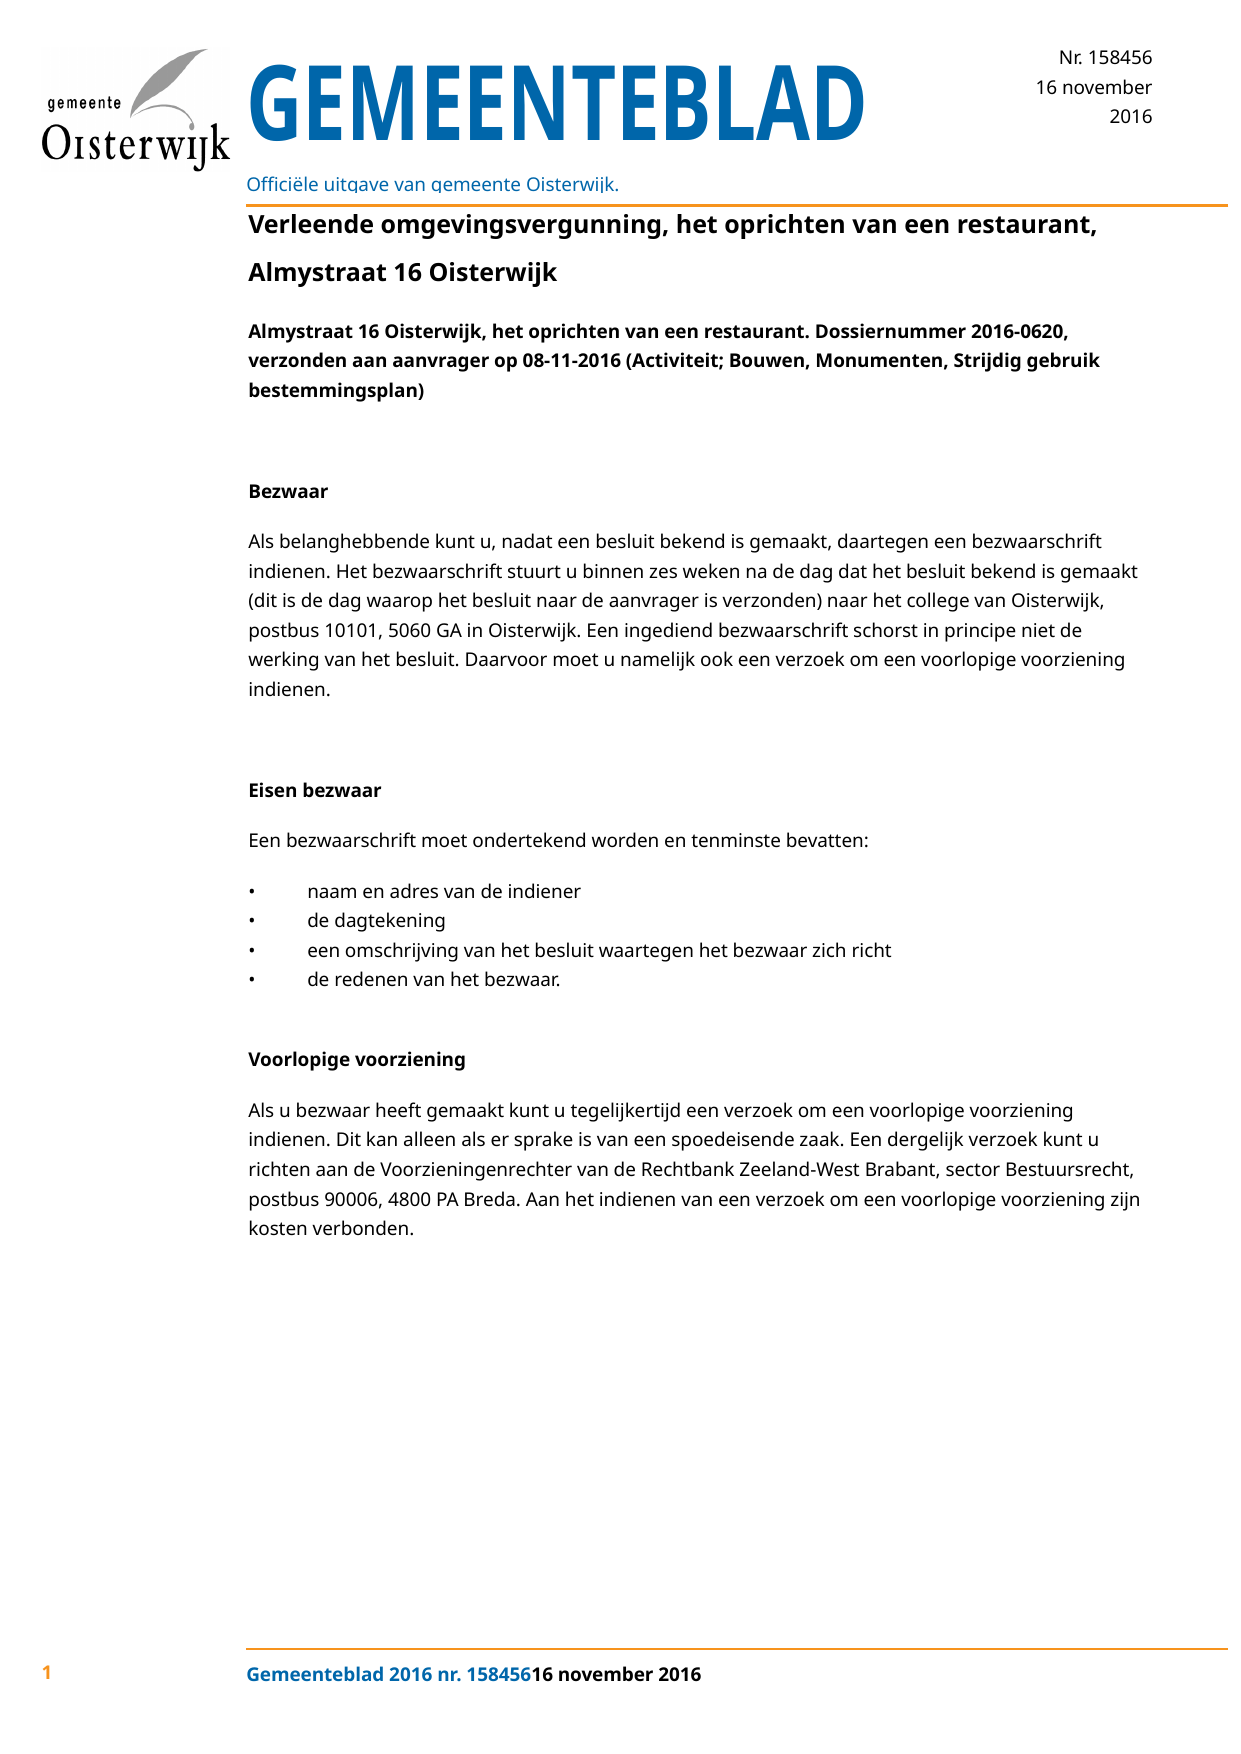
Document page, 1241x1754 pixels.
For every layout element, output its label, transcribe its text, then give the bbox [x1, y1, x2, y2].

text Als u bezwaar heeft gemaakt kunt u tegelijkertijd een verzoek om een voorlopige voorziening indienen. Dit kan alleen als er sprake is van een spoedeisende zaak. Een dergelijk verzoek kunt u richten aan de Voorzieningenrechter van de Rechtbank Zeeland-West Brabant, sector Bestuursrecht, postbus 90006, 4800 PA Breda. Aan het indienen van een verzoek om een voorlopige voorziening zijn kosten verbonden. [248, 1097, 1152, 1241]
text Bezwaar [248, 478, 1152, 504]
list een omschrijving van het besluit waartegen het bezwaar zich richt [248, 937, 1152, 963]
text Almystraat 16 Oisterwijk, het oprichten van een restaurant. Dossiernummer 2016-0620, verzonden aan aanvrager op 08-11-2016 (Activiteit; Bouwen, Monumenten, Strijdig gebruik bestemmingsplan) [248, 318, 1152, 403]
text Als belanghebbende kunt u, nadat een besluit bekend is gemaakt, daartegen een bezwaarschrift indienen. Het bezwaarschrift stuurt u binnen zes weken na de dag dat het besluit bekend is gemaakt (dit is de dag waarop het besluit naar de aanvrager is verzonden) naar het college van Oisterwijk, postbus 10101, 5060 GA in Oisterwijk. Een ingediend bezwaarschrift schorst in principe niet de werking van het besluit. Daarvoor moet u namelijk ook een verzoek om een voorlopige voorziening indienen. [248, 528, 1152, 702]
list de dagtekening [248, 907, 1152, 933]
text Verleende omgevingsvergunning, het oprichten van een restaurant, Almystraat 16 Oisterwijk [248, 207, 1152, 288]
text Een bezwaarschrift moet ondertekend worden en tenminste bevatten: [248, 827, 1152, 853]
text Voorlopige voorziening [248, 1047, 1152, 1072]
list naam en adres van de indiener [248, 878, 1152, 904]
list de redenen van het bezwaar. [248, 967, 1152, 992]
text Eisen bezwaar [248, 777, 1152, 803]
picture [41, 47, 231, 172]
